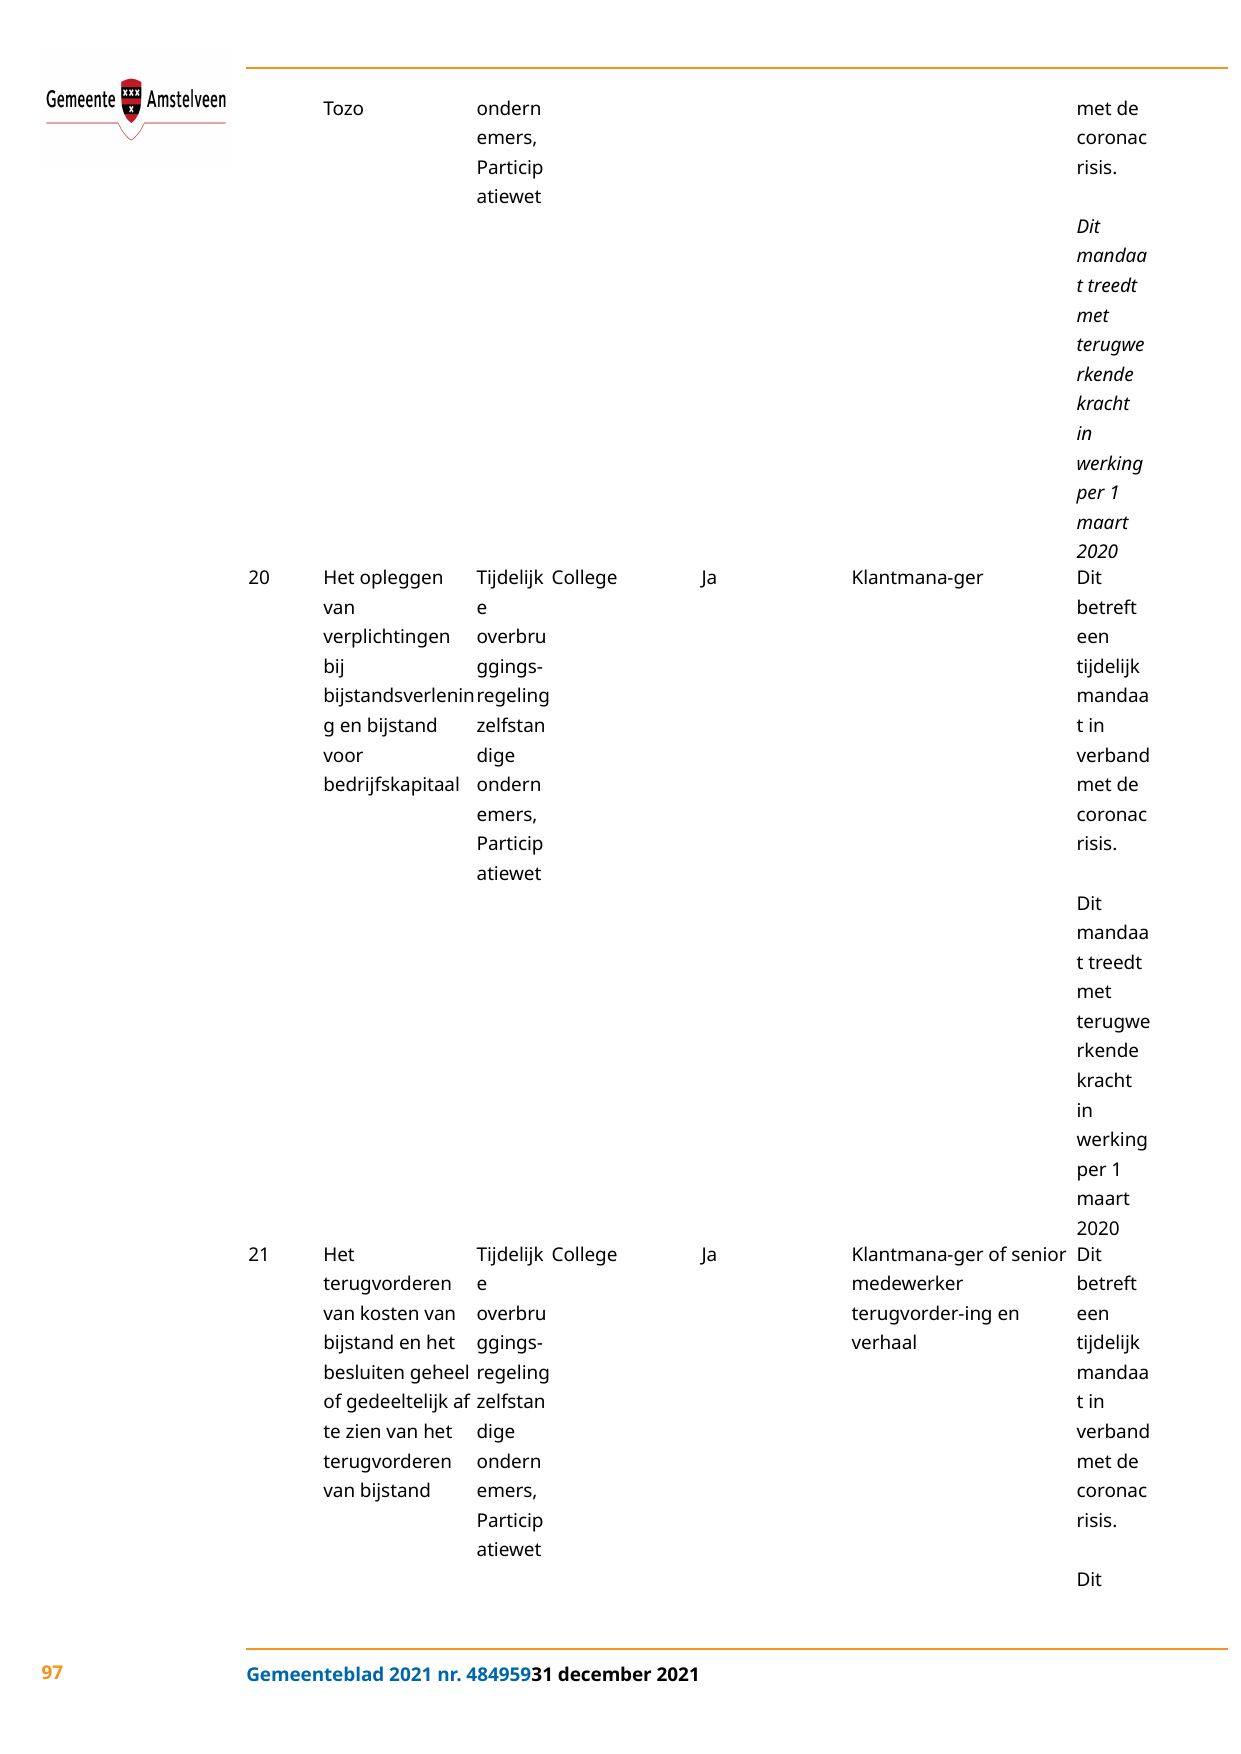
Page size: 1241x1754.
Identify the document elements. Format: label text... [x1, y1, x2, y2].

table_cell Ja [701, 1241, 851, 1592]
table_cell [851, 95, 1076, 564]
table_cell [701, 95, 851, 564]
table_cell 21 [248, 1241, 323, 1592]
table_cell Tozo [323, 95, 476, 564]
table_cell 20 [248, 564, 323, 1241]
picture [41, 47, 231, 172]
table_cell Klantmana-ger [851, 564, 1076, 1241]
table_cell College [551, 564, 701, 1241]
table_cell Ja [701, 564, 851, 1241]
table_cell Dit betreft een tijdelijk mandaat in verband met de coronacrisis. Dit mandaat treedt met terugwerkende kracht in werking per 1 maart 2020 [1076, 564, 1152, 1241]
table_cell Tijdelijke overbruggings- regeling zelfstandige ondernemers, Participatiewet [476, 564, 551, 1241]
table_cell met de coronacrisis. Dit mandaat treedt met terugwerkende kracht in werking per 1 maart 2020 [1076, 95, 1152, 564]
table_cell Klantmana-ger of senior medewerker terugvorder-ing en verhaal [851, 1241, 1076, 1592]
table_cell College [551, 1241, 701, 1592]
table_cell Het terugvorderen van kosten van bijstand en het besluiten geheel of gedeeltelijk af te zien van het terugvorderen van bijstand [323, 1241, 476, 1592]
table_cell Tijdelijke overbruggings- regeling zelfstandige ondernemers, Participatiewet [476, 1241, 551, 1592]
table_cell ondernemers, Participatiewet [476, 95, 551, 564]
table_cell [248, 95, 323, 564]
table_cell Het opleggen van verplichtingen bij bijstandsverlening en bijstand voor bedrijfskapitaal [323, 564, 476, 1241]
table_cell [551, 95, 701, 564]
table_cell Dit betreft een tijdelijk mandaat in verband met de coronacrisis. Dit [1076, 1241, 1152, 1592]
